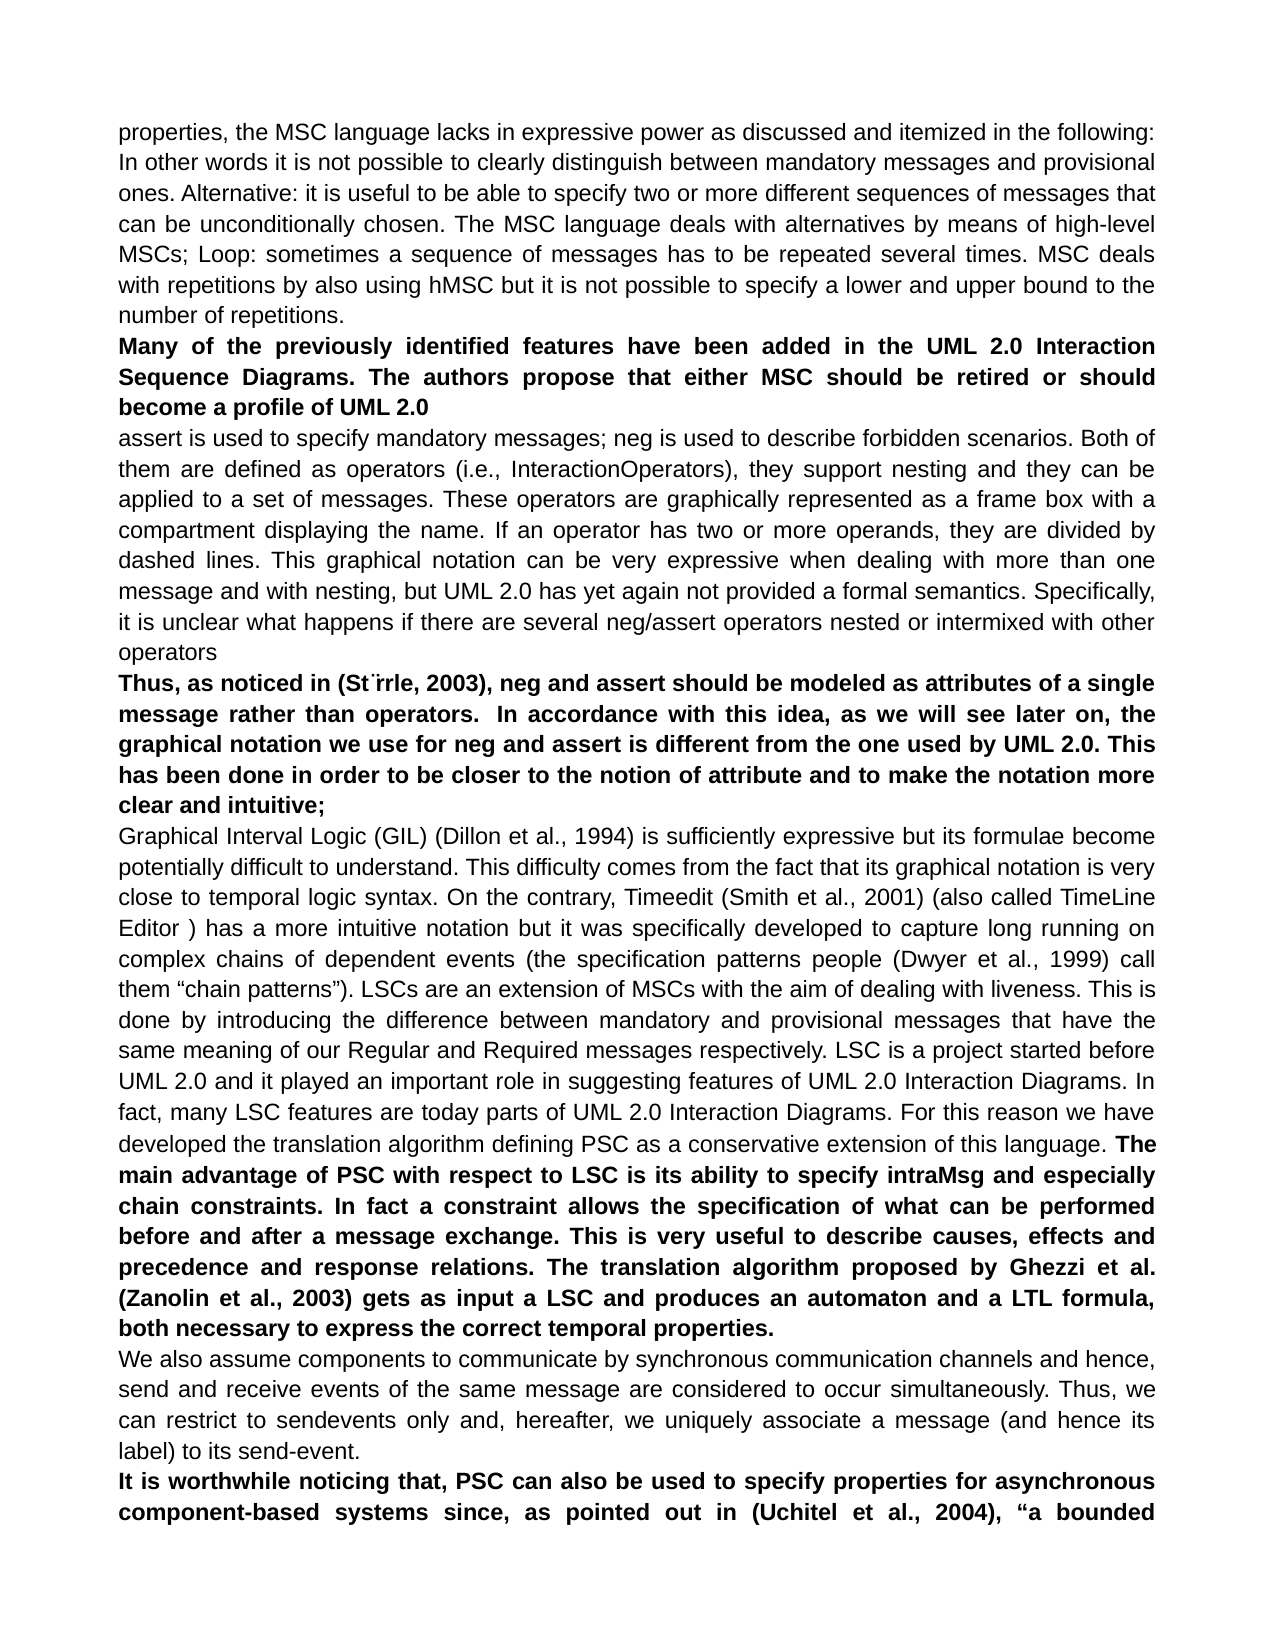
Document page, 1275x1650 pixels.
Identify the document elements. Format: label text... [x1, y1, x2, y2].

text Thus, as noticed in (St ̈rrle, 2003), neg and assert should be modeled as attributes of a single message rather than operators. In accordance with this idea, as we will see later on, the graphical notation we use for neg and assert is different from the one used by UML 2.0. This has been done in order to be closer to the notion of attribute and to make the notation more clear and intuitive; [118, 669, 1157, 819]
text It is worthwhile noticing that, PSC can also be used to specify properties for asynchronous component-based systems since, as pointed out in (Uchitel et al., 2004), “a bounded [118, 1468, 1157, 1525]
text We also assume components to communicate by synchronous communication channels and hence, send and receive events of the same message are considered to occur simultaneously. Thus, we can restrict to sendevents only and, hereafter, we uniquely associate a message (and hence its label) to its send-event. [118, 1345, 1157, 1464]
text Many of the previously identified features have been added in the UML 2.0 Interaction Sequence Diagrams. The authors propose that either MSC should be retired or should become a profile of UML 2.0 [118, 332, 1157, 421]
text Graphical Interval Logic (GIL) (Dillon et al., 1994) is sufficiently expressive but its formulae become potentially difficult to understand. This difficulty comes from the fact that its graphical notation is very close to temporal logic syntax. On the contrary, Timeedit (Smith et al., 2001) (also called TimeLine Editor ) has a more intuitive notation but it was specifically developed to capture long running on complex chains of dependent events (the specification patterns people (Dwyer et al., 1999) call them “chain patterns”). LSCs are an extension of MSCs with the aim of dealing with liveness. This is done by introducing the difference between mandatory and provisional messages that have the same meaning of our Regular and Required messages respectively. LSC is a project started before UML 2.0 and it played an important role in suggesting features of UML 2.0 Interaction Diagrams. In fact, many LSC features are today parts of UML 2.0 Interaction Diagrams. For this reason we have developed the translation algorithm defining PSC as a conservative extension of this language. The main advantage of PSC with respect to LSC is its ability to specify intraMsg and especially chain constraints. In fact a constraint allows the specification of what can be performed before and after a message exchange. This is very useful to describe causes, effects and precedence and response relations. The translation algorithm proposed by Ghezzi et al. (Zanolin et al., 2003) gets as input a LSC and produces an automaton and a LTL formula, both necessary to express the correct temporal properties. [118, 822, 1157, 1341]
text properties, the MSC language lacks in expressive power as discussed and itemized in the following: In other words it is not possible to clearly distinguish between mandatory messages and provisional ones. Alternative: it is useful to be able to specify two or more different sequences of messages that can be unconditionally chosen. The MSC language deals with alternatives by means of high-level MSCs; Loop: sometimes a sequence of messages has to be repeated several times. MSC deals with repetitions by also using hMSC but it is not possible to specify a lower and upper bound to the number of repetitions. [118, 118, 1157, 329]
text assert is used to specify mandatory messages; neg is used to describe forbidden scenarios. Both of them are defined as operators (i.e., InteractionOperators), they support nesting and they can be applied to a set of messages. These operators are graphically represented as a frame box with a compartment displaying the name. If an operator has two or more operands, they are divided by dashed lines. This graphical notation can be very expressive when dealing with more than one message and with nesting, but UML 2.0 has yet again not provided a formal semantics. Specifically, it is unclear what happens if there are several neg/assert operators nested or intermixed with other operators [118, 424, 1157, 666]
